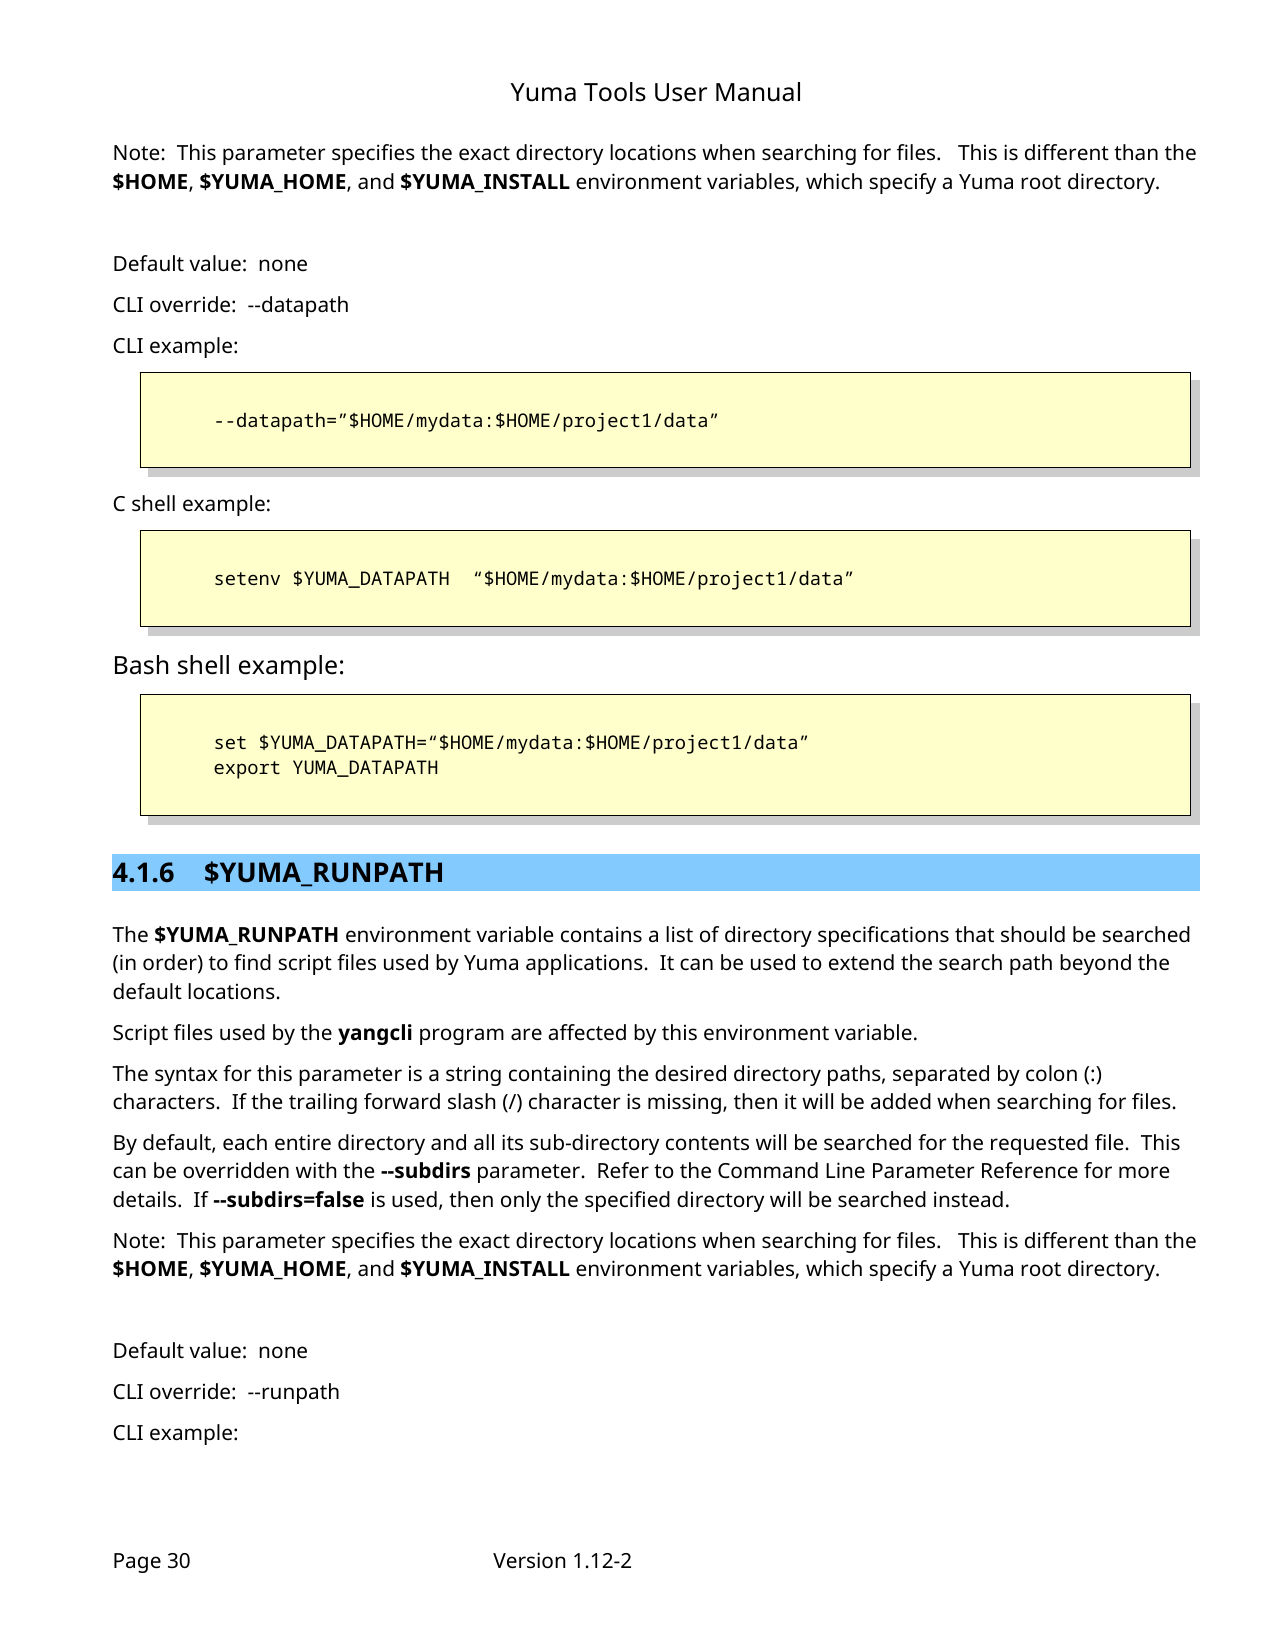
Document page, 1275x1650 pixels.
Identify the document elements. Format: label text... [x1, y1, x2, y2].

text CLI override: --datapath [112, 290, 1200, 318]
text Default value: none [112, 249, 1200, 277]
text Default value: none [112, 1336, 1200, 1364]
text Bash shell example: [112, 648, 1200, 682]
text setenv $YUMA_DATAPATH “$HOME/mydata:$HOME/project1/data” [141, 531, 1190, 626]
text By default, each entire directory and all its sub-directory contents will be searched for the requested file. This can be overridden with the --subdirs parameter. Refer to the Command Line Parameter Reference for more details. If --subdirs=false is used, then only the specified directory will be searched instead. [112, 1128, 1200, 1213]
subtitle $YUMA_RUNPATH [112, 854, 1200, 891]
text Note: This parameter specifies the exact directory locations when searching for files. This is different than the $HOME, $YUMA_HOME, and $YUMA_INSTALL environment variables, which specify a Yuma root directory. [112, 138, 1200, 195]
text CLI override: --runpath [112, 1377, 1200, 1406]
text The $YUMA_RUNPATH environment variable contains a list of directory specifications that should be searched (in order) to find script files used by Yuma applications. It can be used to extend the search path beyond the default locations. [112, 920, 1200, 1005]
text CLI example: [112, 331, 1200, 359]
text Script files used by the yangcli program are affected by this environment variable. [112, 1018, 1200, 1046]
text Note: This parameter specifies the exact directory locations when searching for files. This is different than the $HOME, $YUMA_HOME, and $YUMA_INSTALL environment variables, which specify a Yuma root directory. [112, 1226, 1200, 1283]
text The syntax for this parameter is a string containing the desired directory paths, separated by colon (:) characters. If the trailing forward slash (/) character is missing, then it will be added when searching for files. [112, 1059, 1200, 1116]
text C shell example: [112, 489, 1200, 518]
text --datapath=”$HOME/mydata:$HOME/project1/data” [141, 373, 1190, 467]
text CLI example: [112, 1418, 1200, 1446]
text set $YUMA_DATAPATH=“$HOME/mydata:$HOME/project1/data” export YUMA_DATAPATH [141, 695, 1190, 815]
